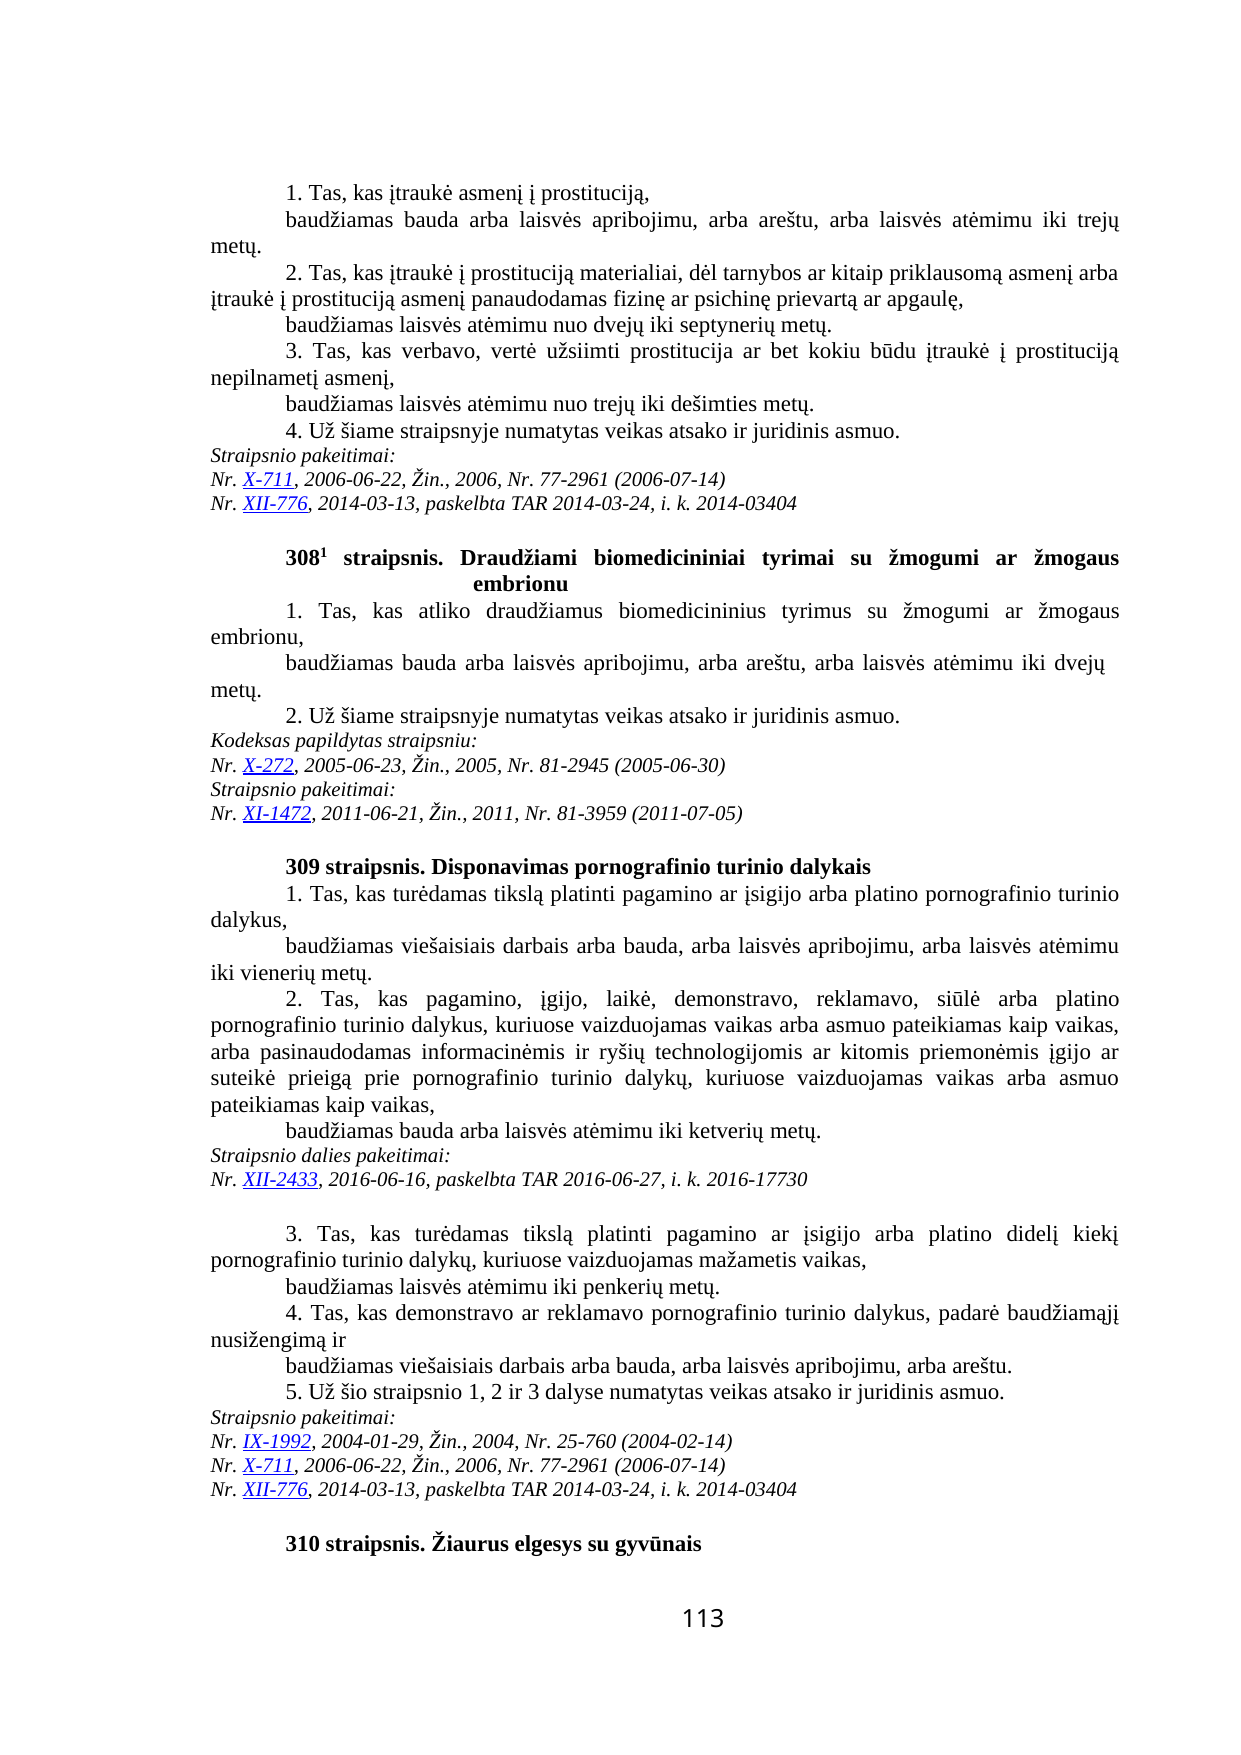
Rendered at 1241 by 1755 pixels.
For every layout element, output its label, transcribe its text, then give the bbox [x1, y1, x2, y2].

text 3. Tas, kas verbavo, vertė užsiimti prostitucija ar bet kokiu būdu įtraukė į prostituciją nepilnametį asmenį, [210, 338, 1120, 390]
text baudžiamas viešaisiais darbais arba bauda, arba laisvės apribojimu, arba laisvės atėmimu iki vienerių metų. [210, 932, 1120, 985]
text 2. Už šiame straipsnyje numatytas veikas atsako ir juridinis asmuo. [210, 702, 1120, 728]
text Nr. X-272, 2005-06-23, Žin., 2005, Nr. 81-2945 (2005-06-30) [210, 752, 1120, 777]
text 4. Už šiame straipsnyje numatytas veikas atsako ir juridinis asmuo. [210, 417, 1120, 443]
text baudžiamas laisvės atėmimu nuo trejų iki dešimties metų. [210, 390, 1120, 417]
text 3. Tas, kas turėdamas tikslą platinti pagamino ar įsigijo arba platino didelį kiekį pornografinio turinio dalykų, kuriuose vaizduojamas mažametis vaikas, [210, 1220, 1120, 1273]
text baudžiamas bauda arba laisvės apribojimu, arba areštu, arba laisvės atėmimu iki dvejų metų. [210, 649, 1106, 702]
text 309 straipsnis. Disponavimas pornografinio turinio dalykais [285, 853, 1120, 880]
text Straipsnio pakeitimai: [210, 1405, 1120, 1429]
text Nr. XII-776, 2014-03-13, paskelbta TAR 2014-03-24, i. k. 2014-03404 [210, 491, 1120, 515]
text baudžiamas laisvės atėmimu nuo dvejų iki septynerių metų. [210, 311, 1120, 338]
text 3081 straipsnis. Draudžiami biomedicininiai tyrimai su žmogumi ar žmogaus embrionu [285, 544, 1120, 597]
text Straipsnio pakeitimai: [210, 777, 1120, 801]
text baudžiamas viešaisiais darbais arba bauda, arba laisvės apribojimu, arba areštu. [210, 1352, 1120, 1378]
text 310 straipsnis. Žiaurus elgesys su gyvūnais [210, 1530, 1120, 1556]
text 1. Tas, kas atliko draudžiamus biomedicininius tyrimus su žmogumi ar žmogaus embrionu, [210, 597, 1120, 649]
text 2. Tas, kas įtraukė į prostituciją materialiai, dėl tarnybos ar kitaip priklausomą asmenį arba įtraukė į prostituciją asmenį panaudodamas fizinę ar psichinę prievartą ar apgaulę, [210, 258, 1120, 311]
text Straipsnio pakeitimai: [210, 443, 1120, 467]
text baudžiamas bauda arba laisvės atėmimu iki ketverių metų. [210, 1117, 1120, 1143]
text Kodeksas papildytas straipsniu: [210, 728, 1120, 752]
text Nr. XII-2433, 2016-06-16, paskelbta TAR 2016-06-27, i. k. 2016-17730 [210, 1167, 1120, 1191]
text Nr. IX-1992, 2004-01-29, Žin., 2004, Nr. 25-760 (2004-02-14) [210, 1429, 1120, 1453]
text 5. Už šio straipsnio 1, 2 ir 3 dalyse numatytas veikas atsako ir juridinis asmuo. [210, 1378, 1120, 1405]
text 2. Tas, kas pagamino, įgijo, laikė, demonstravo, reklamavo, siūlė arba platino pornografinio turinio dalykus, kuriuose vaizduojamas vaikas arba asmuo pateikiamas kaip vaikas, arba pasinaudodamas informacinėmis ir ryšių technologijomis ar kitomis priemonėmis įgijo ar suteikė prieigą prie pornografinio turinio dalykų, kuriuose vaizduojamas vaikas arba asmuo pateikiamas kaip vaikas, [210, 985, 1120, 1117]
text Nr. X-711, 2006-06-22, Žin., 2006, Nr. 77-2961 (2006-07-14) [210, 1453, 1120, 1477]
text 1. Tas, kas įtraukė asmenį į prostituciją, [210, 179, 1120, 206]
text 4. Tas, kas demonstravo ar reklamavo pornografinio turinio dalykus, padarė baudžiamąjį nusižengimą ir [210, 1299, 1120, 1352]
text Nr. XI-1472, 2011-06-21, Žin., 2011, Nr. 81-3959 (2011-07-05) [210, 801, 1120, 825]
text Nr. XII-776, 2014-03-13, paskelbta TAR 2014-03-24, i. k. 2014-03404 [210, 1477, 1120, 1501]
text Straipsnio dalies pakeitimai: [210, 1143, 1120, 1167]
text baudžiamas bauda arba laisvės apribojimu, arba areštu, arba laisvės atėmimu iki trejų metų. [210, 206, 1120, 258]
text baudžiamas laisvės atėmimu iki penkerių metų. [210, 1273, 1120, 1299]
text Nr. X-711, 2006-06-22, Žin., 2006, Nr. 77-2961 (2006-07-14) [210, 467, 1120, 491]
text 1. Tas, kas turėdamas tikslą platinti pagamino ar įsigijo arba platino pornografinio turinio dalykus, [210, 880, 1120, 932]
